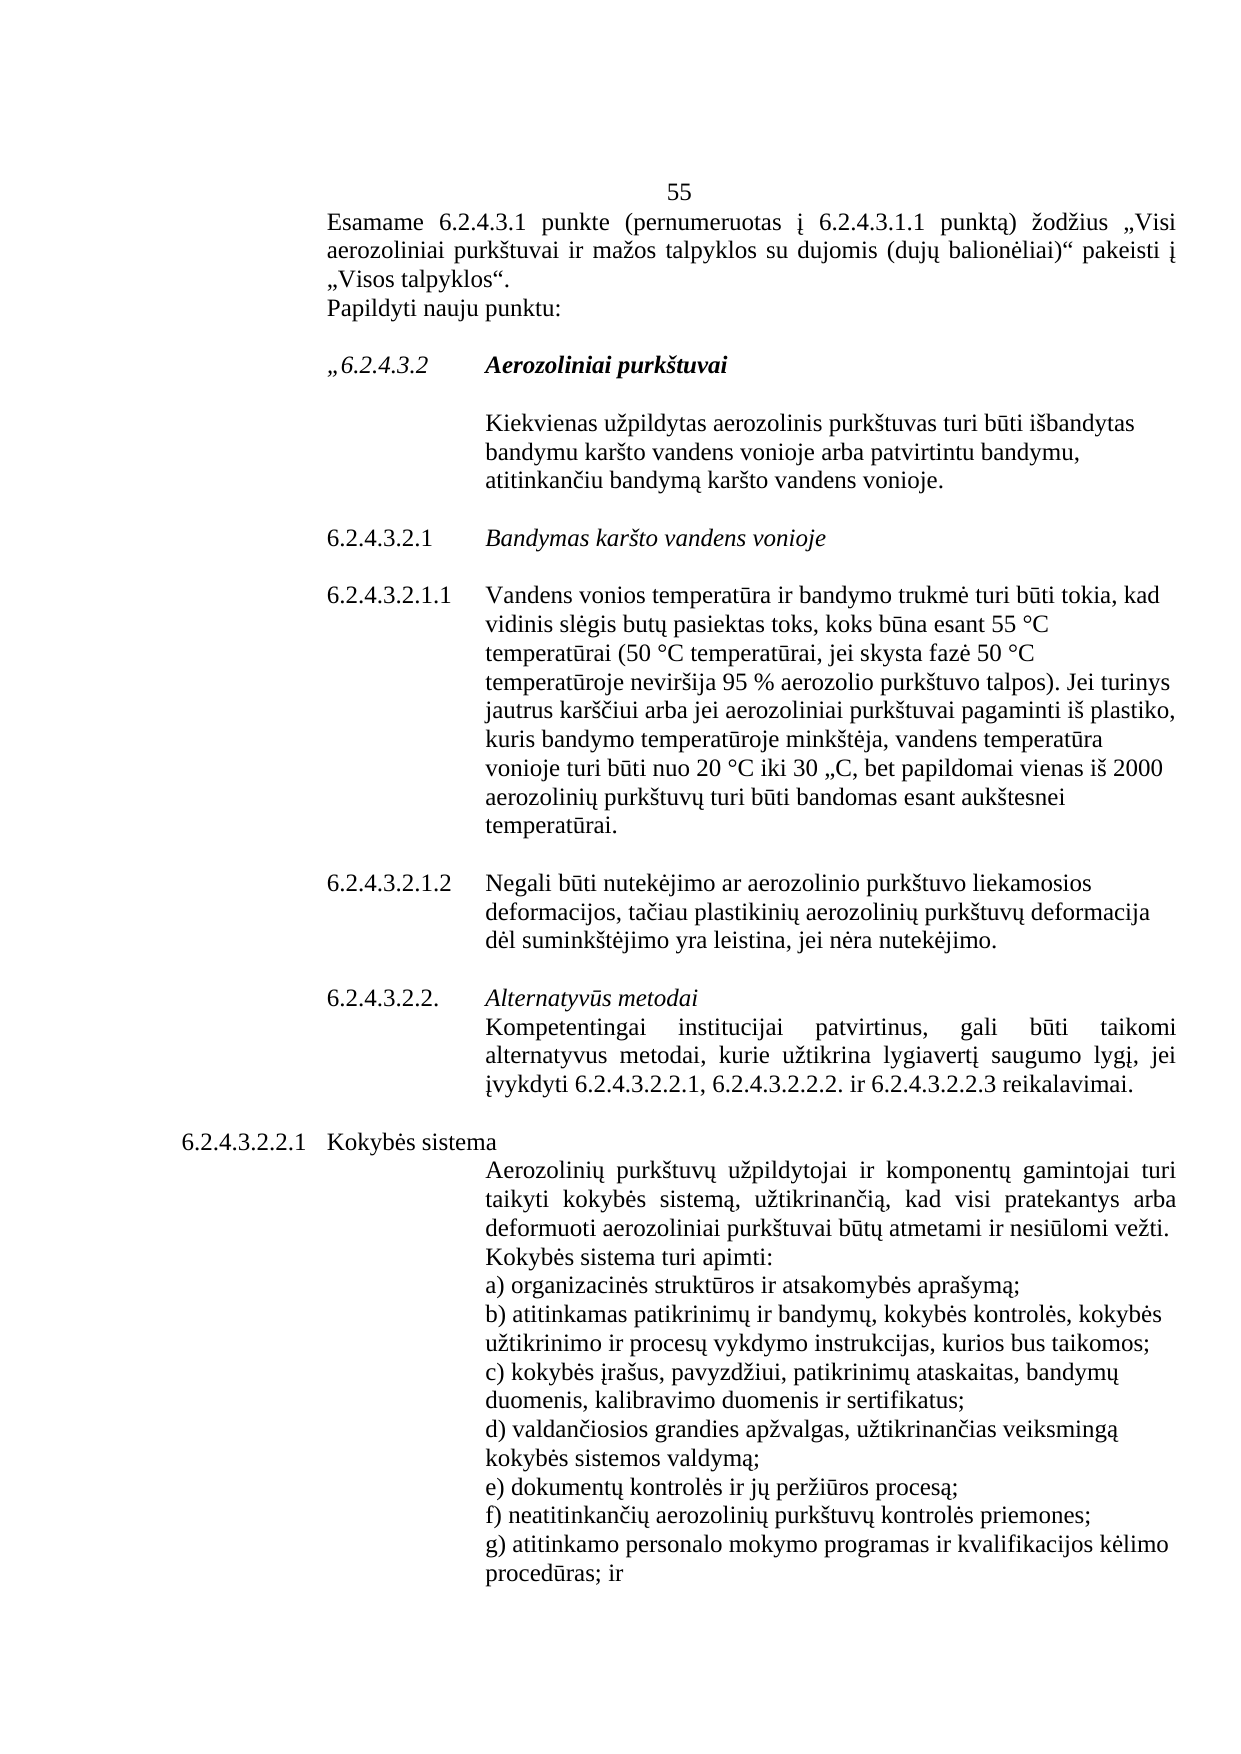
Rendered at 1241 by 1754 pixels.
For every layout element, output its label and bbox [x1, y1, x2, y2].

table_cell [177, 724, 181, 753]
table_cell [477, 494, 481, 523]
table_cell [318, 1500, 322, 1529]
table_cell [177, 523, 181, 552]
table_cell [323, 552, 327, 580]
table_cell [318, 1270, 322, 1299]
table_cell [177, 753, 322, 839]
table_cell [177, 1098, 181, 1127]
table_cell [177, 494, 181, 523]
table_cell [477, 379, 481, 408]
table_cell [323, 1414, 481, 1472]
table_cell [1177, 954, 1181, 983]
table_cell [318, 379, 322, 408]
table_cell [323, 437, 481, 494]
table_cell [318, 523, 322, 552]
table_cell [318, 322, 322, 350]
table_cell [177, 293, 181, 322]
table_cell [477, 839, 481, 868]
table_cell [1177, 322, 1181, 350]
table_cell [177, 954, 181, 983]
table_cell [481, 494, 485, 523]
table_cell [318, 609, 322, 638]
table_cell [1177, 1098, 1181, 1127]
table_cell [323, 1270, 327, 1299]
table_cell [477, 408, 481, 437]
table_cell [177, 609, 181, 638]
table_cell [323, 724, 327, 753]
table_cell [177, 1012, 322, 1098]
table_cell [323, 1357, 481, 1414]
table_cell [481, 954, 485, 983]
table_cell [323, 1012, 481, 1098]
table_cell [1177, 379, 1181, 408]
table_cell [323, 1472, 327, 1500]
table_cell [318, 638, 322, 667]
table_cell [318, 1472, 322, 1500]
table_cell [323, 954, 327, 983]
table_cell [323, 609, 327, 638]
table_cell [177, 207, 322, 293]
table_cell [323, 494, 327, 523]
table_cell [318, 983, 322, 1012]
table_cell [177, 983, 181, 1012]
table_cell [177, 552, 181, 580]
table_cell [323, 897, 481, 954]
table_cell [477, 609, 481, 638]
table_cell [477, 1500, 481, 1529]
table_cell [177, 897, 322, 954]
table_cell [177, 1155, 322, 1242]
table_cell [177, 667, 181, 695]
table_cell [318, 954, 322, 983]
table_cell [477, 1472, 481, 1500]
table_cell [177, 437, 322, 494]
table_cell [318, 552, 322, 580]
table_cell [323, 1529, 481, 1587]
table_cell [177, 322, 181, 350]
table_cell [177, 379, 181, 408]
table_cell [318, 408, 322, 437]
table_cell [323, 322, 327, 350]
table_cell [177, 1414, 322, 1472]
table_cell [323, 1299, 481, 1357]
table_cell [477, 954, 481, 983]
table_cell [481, 839, 485, 868]
table_cell [177, 1500, 181, 1529]
table_cell [318, 695, 322, 724]
table_cell [323, 753, 481, 839]
table_cell [318, 868, 322, 897]
table_cell [318, 580, 322, 609]
table_cell [1177, 552, 1181, 580]
table_cell [477, 1098, 481, 1127]
table_cell [177, 1242, 181, 1270]
table_cell [177, 408, 181, 437]
table_cell [477, 667, 481, 695]
table_cell [323, 638, 327, 667]
table_cell [323, 695, 327, 724]
table_cell [323, 1242, 327, 1270]
table_cell [318, 1242, 322, 1270]
table_cell [177, 695, 181, 724]
table_cell [318, 350, 322, 379]
table_cell [477, 695, 481, 724]
table_cell [1177, 494, 1181, 523]
table_cell [323, 667, 327, 695]
table_cell [477, 1270, 481, 1299]
table_cell [318, 1098, 322, 1127]
table_cell [318, 667, 322, 695]
table_cell [323, 1155, 481, 1242]
table_cell [177, 350, 181, 379]
table_cell [477, 552, 481, 580]
table_cell [177, 580, 181, 609]
table_cell [323, 379, 327, 408]
table_cell [1177, 839, 1181, 868]
table_cell [318, 293, 322, 322]
table_cell [477, 724, 481, 753]
table_cell [481, 1098, 485, 1127]
table_cell [177, 1357, 322, 1414]
table_cell [177, 638, 181, 667]
table_cell [481, 379, 485, 408]
table_cell [177, 1529, 322, 1587]
table_cell [318, 839, 322, 868]
table_cell [177, 839, 181, 868]
table_cell [318, 724, 322, 753]
table_cell [323, 1500, 327, 1529]
table_cell [177, 868, 181, 897]
table_cell [318, 494, 322, 523]
table_cell [177, 1472, 181, 1500]
table_cell [477, 1242, 481, 1270]
table_cell [323, 408, 327, 437]
table_cell [177, 1299, 322, 1357]
table_cell [477, 638, 481, 667]
table_cell [323, 839, 327, 868]
table_cell [177, 1270, 181, 1299]
table_cell [481, 552, 485, 580]
table_cell [323, 1098, 327, 1127]
